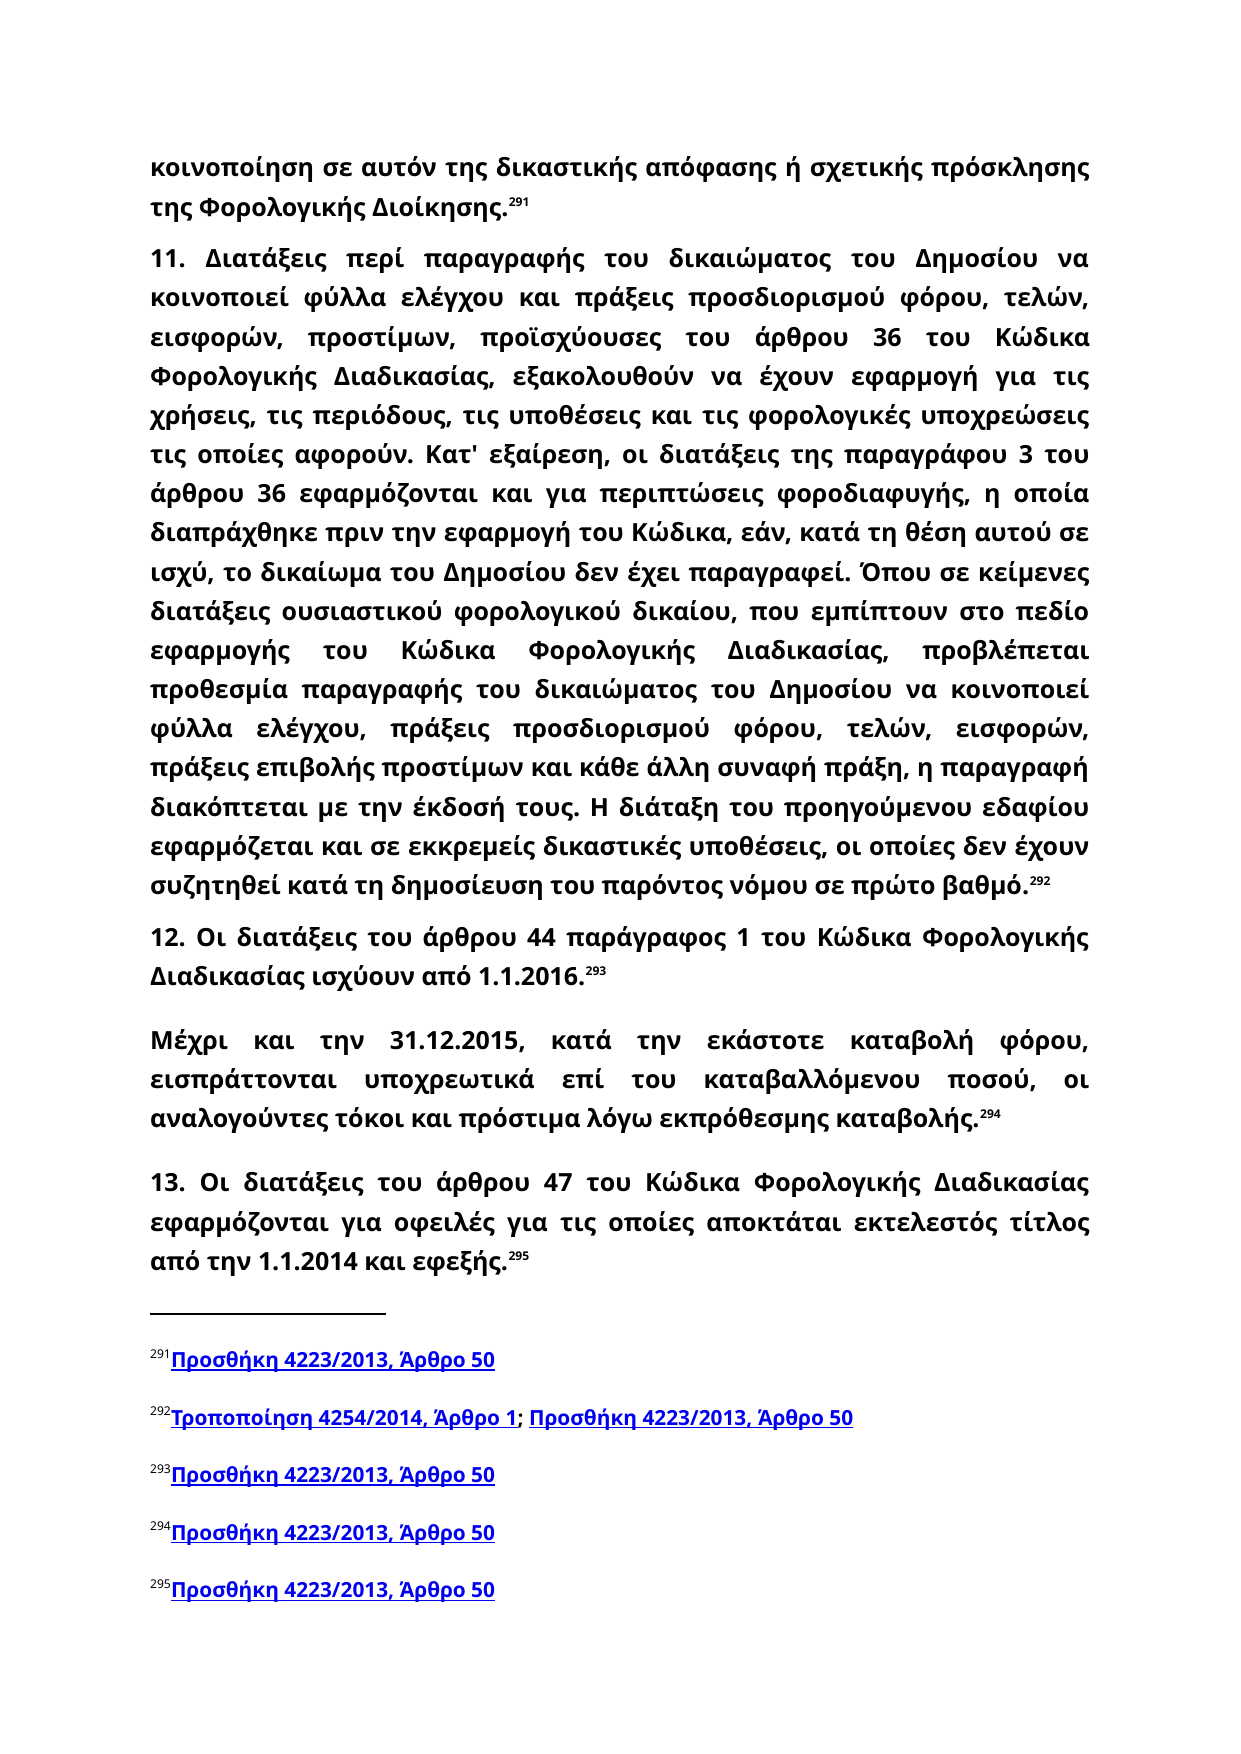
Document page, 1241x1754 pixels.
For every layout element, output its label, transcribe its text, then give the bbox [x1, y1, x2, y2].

text κοινοποίηση σε αυτόν της δικαστικής απόφασης ή σχετικής πρόσκλησης της Φορολογικής Διοίκησης. [150, 150, 1090, 223]
text Προσθήκη 4223/2013, Άρθρο 50 [150, 1345, 1090, 1373]
text Τροποποίηση 4254/2014, Άρθρο 1; Προσθήκη 4223/2013, Άρθρο 50 [150, 1403, 1090, 1431]
text 12. Οι διατάξεις του άρθρου 44 παράγραφος 1 του Κώδικα Φορολογικής Διαδικασίας ισχύουν από 1.1.2016. [150, 919, 1090, 992]
text 13. Οι διατάξεις του άρθρου 47 του Κώδικα Φορολογικής Διαδικασίας εφαρμόζονται για οφειλές για τις οποίες αποκτάται εκτελεστός τίτλος από την 1.1.2014 και εφεξής. [150, 1165, 1090, 1277]
text Προσθήκη 4223/2013, Άρθρο 50 [150, 1576, 1090, 1604]
text Προσθήκη 4223/2013, Άρθρο 50 [150, 1518, 1090, 1546]
text Προσθήκη 4223/2013, Άρθρο 50 [150, 1460, 1090, 1489]
text 11. Διατάξεις περί παραγραφής του δικαιώματος του Δημοσίου να κοινοποιεί φύλλα ελέγχου και πράξεις προσδιορισμού φόρου, τελών, εισφορών, προστίμων, προϊσχύουσες του άρθρου 36 του Κώδικα Φορολογικής Διαδικασίας, εξακολουθούν να έχουν εφαρμογή για τις χρήσεις, τις περιόδους, τις υποθέσεις και τις φορολογικές υποχρεώσεις τις οποίες αφορούν. Κατ' εξαίρεση, οι διατάξεις της παραγράφου 3 του άρθρου 36 εφαρμόζονται και για περιπτώσεις φοροδιαφυγής, η οποία διαπράχθηκε πριν την εφαρμογή του Κώδικα, εάν, κατά τη θέση αυτού σε ισχύ, το δικαίωμα του Δημοσίου δεν έχει παραγραφεί. Όπου σε κείμενες διατάξεις ουσιαστικού φορολογικού δικαίου, που εμπίπτουν στο πεδίο εφαρμογής του Κώδικα Φορολογικής Διαδικασίας, προβλέπεται προθεσμία παραγραφής του δικαιώματος του Δημοσίου να κοινοποιεί φύλλα ελέγχου, πράξεις προσδιορισμού φόρου, τελών, εισφορών, πράξεις επιβολής προστίμων και κάθε άλλη συναφή πράξη, η παραγραφή διακόπτεται με την έκδοσή τους. Η διάταξη του προηγούμενου εδαφίου εφαρμόζεται και σε εκκρεμείς δικαστικές υποθέσεις, οι οποίες δεν έχουν συζητηθεί κατά τη δημοσίευση του παρόντος νόμου σε πρώτο βαθμό. [150, 241, 1090, 902]
text Μέχρι και την 31.12.2015, κατά την εκάστοτε καταβολή φόρου, εισπράττονται υποχρεωτικά επί του καταβαλλόμενου ποσού, οι αναλογούντες τόκοι και πρόστιμα λόγω εκπρόθεσμης καταβολής. [150, 1022, 1090, 1135]
